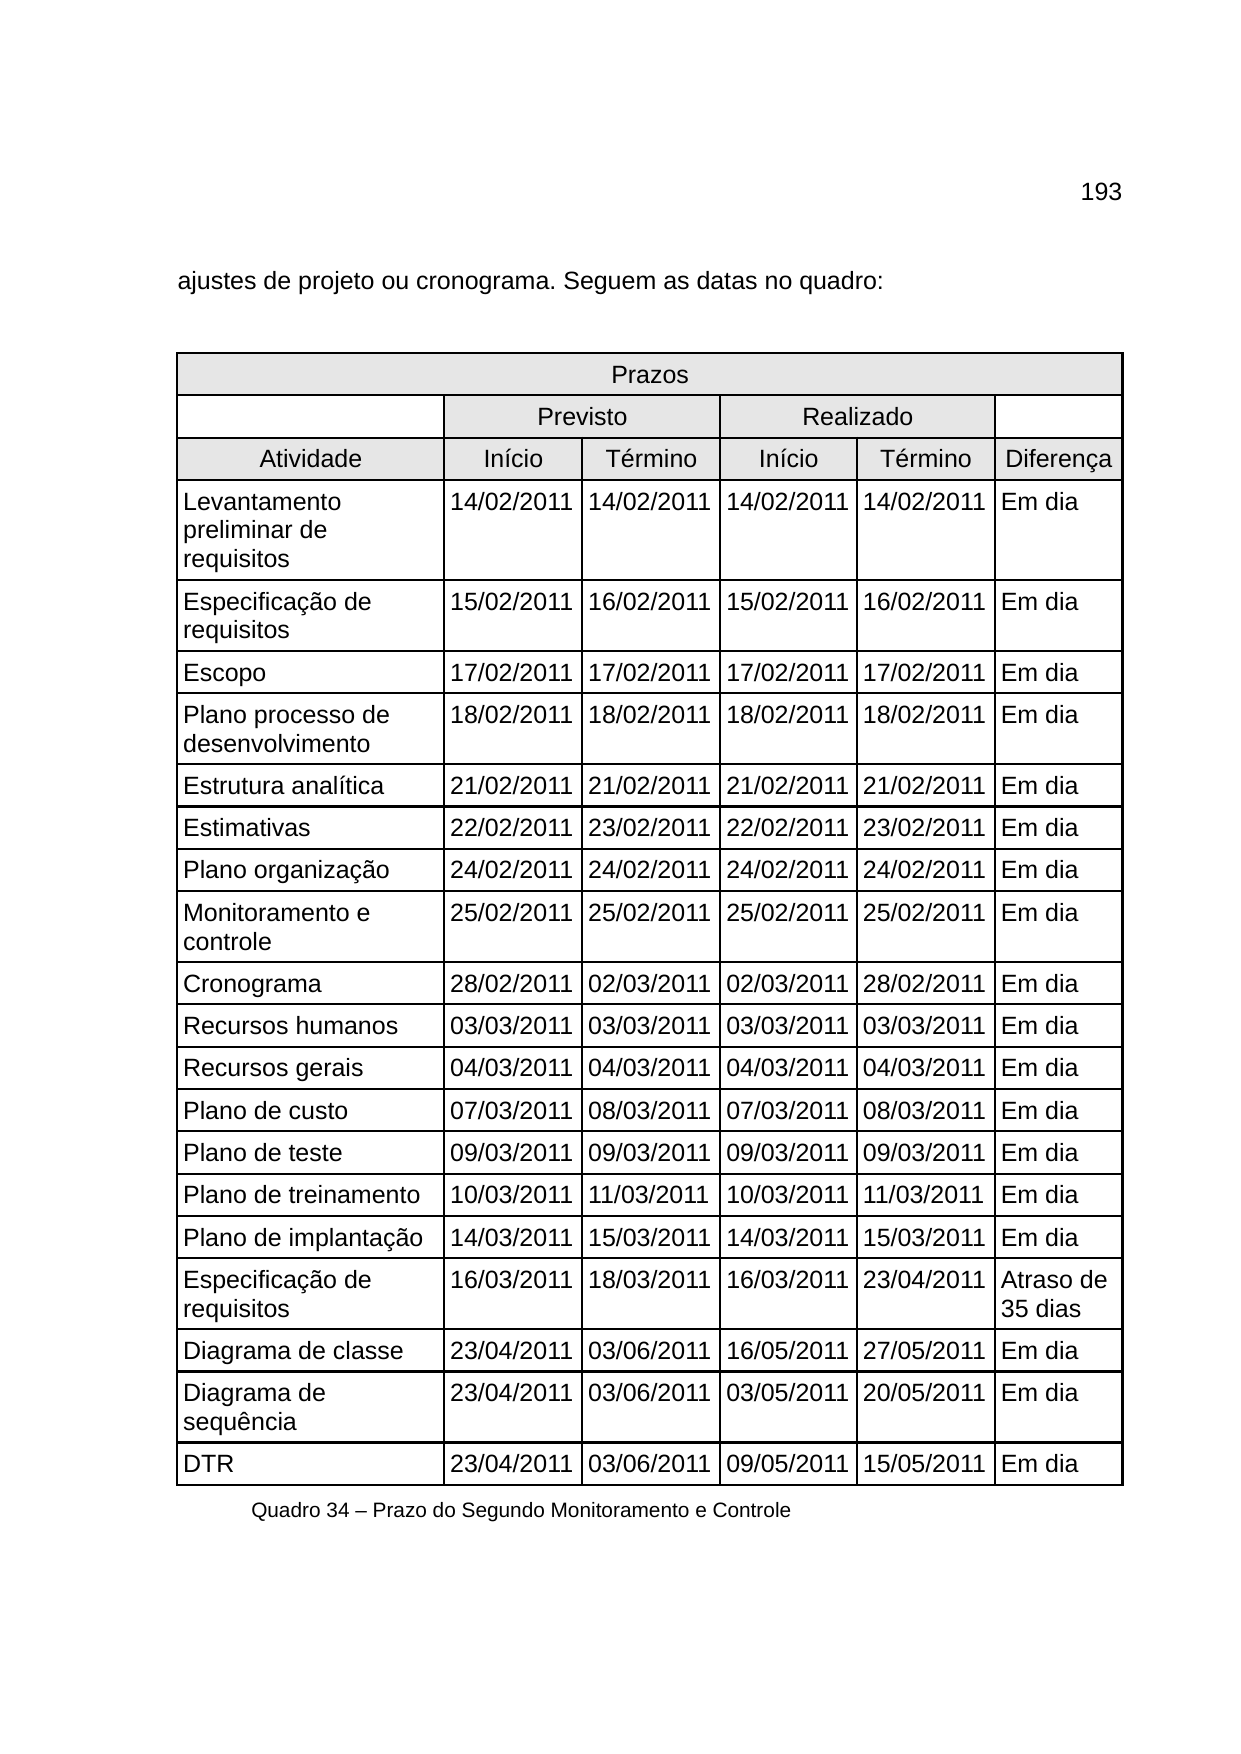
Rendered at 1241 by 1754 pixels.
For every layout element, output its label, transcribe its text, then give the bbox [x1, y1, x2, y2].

table_cell 16/03/2011 [721, 1259, 856, 1328]
table_cell 22/02/2011 [445, 808, 581, 848]
table_cell Realizado [721, 396, 994, 437]
table_cell Em dia [996, 808, 1121, 848]
table_cell 04/03/2011 [721, 1048, 856, 1088]
table_cell 14/03/2011 [721, 1217, 856, 1257]
table_cell 03/03/2011 [721, 1005, 856, 1046]
table_cell Em dia [996, 1444, 1121, 1484]
table_cell 10/03/2011 [445, 1175, 581, 1215]
table_cell 07/03/2011 [721, 1090, 856, 1130]
table_cell 15/05/2011 [858, 1444, 994, 1484]
table_cell 02/03/2011 [583, 963, 719, 1003]
table_cell 10/03/2011 [721, 1175, 856, 1215]
table_cell Em dia [996, 892, 1121, 961]
table_cell 03/06/2011 [583, 1330, 719, 1370]
table_cell Plano de custo [178, 1090, 443, 1130]
table_cell 09/03/2011 [445, 1132, 581, 1172]
table_cell 02/03/2011 [721, 963, 856, 1003]
table_cell 17/02/2011 [445, 652, 581, 692]
table_cell Cronograma [178, 963, 443, 1003]
table_cell 24/02/2011 [583, 850, 719, 890]
table_cell Plano de teste [178, 1132, 443, 1172]
table_cell 09/05/2011 [721, 1444, 856, 1484]
table_cell DTR [178, 1444, 443, 1484]
table_cell Em dia [996, 765, 1121, 805]
table_cell Atividade [178, 439, 443, 479]
table_cell Monitoramento e controle [178, 892, 443, 961]
table_cell 21/02/2011 [583, 765, 719, 805]
table_cell 25/02/2011 [721, 892, 856, 961]
table_cell Início [721, 439, 856, 479]
table_cell 18/03/2011 [583, 1259, 719, 1328]
table_cell 14/02/2011 [858, 481, 994, 579]
table_cell 23/04/2011 [445, 1373, 581, 1441]
table_cell 17/02/2011 [721, 652, 856, 692]
table_cell 24/02/2011 [445, 850, 581, 890]
table_cell 03/06/2011 [583, 1373, 719, 1441]
table_cell Diferença [996, 439, 1121, 479]
table_cell Plano organização [178, 850, 443, 890]
table_cell Em dia [996, 481, 1121, 579]
table_cell Recursos humanos [178, 1005, 443, 1046]
table_cell Recursos gerais [178, 1048, 443, 1088]
text ajustes de projeto ou cronograma. Seguem as datas no quadro: [177, 266, 1122, 294]
table_cell Em dia [996, 694, 1121, 763]
table_cell 20/05/2011 [858, 1373, 994, 1441]
table_cell 16/02/2011 [583, 581, 719, 650]
table_cell 04/03/2011 [445, 1048, 581, 1088]
table_cell Diagrama de sequência [178, 1373, 443, 1441]
table_cell Em dia [996, 652, 1121, 692]
table_cell 23/04/2011 [445, 1444, 581, 1484]
table_cell 16/05/2011 [721, 1330, 856, 1370]
table_cell 15/02/2011 [445, 581, 581, 650]
table_cell Em dia [996, 850, 1121, 890]
table_cell Em dia [996, 1373, 1121, 1441]
table_cell Estimativas [178, 808, 443, 848]
table_cell 03/03/2011 [858, 1005, 994, 1046]
table_cell Previsto [445, 396, 719, 437]
table_cell 25/02/2011 [858, 892, 994, 961]
table_cell Escopo [178, 652, 443, 692]
table_cell 18/02/2011 [445, 694, 581, 763]
table_cell 23/04/2011 [858, 1259, 994, 1328]
table_cell 08/03/2011 [583, 1090, 719, 1130]
table_cell Plano processo de desenvolvimento [178, 694, 443, 763]
table_cell 17/02/2011 [583, 652, 719, 692]
table_cell 14/02/2011 [445, 481, 581, 579]
table_cell 15/03/2011 [583, 1217, 719, 1257]
table_cell 15/03/2011 [858, 1217, 994, 1257]
table_cell 09/03/2011 [583, 1132, 719, 1172]
table_cell 23/02/2011 [858, 808, 994, 848]
table_cell 03/06/2011 [583, 1444, 719, 1484]
table_cell 04/03/2011 [858, 1048, 994, 1088]
table_cell Em dia [996, 1005, 1121, 1046]
table_cell 16/03/2011 [445, 1259, 581, 1328]
table_cell Levantamento preliminar de requisitos [178, 481, 443, 579]
table_cell 21/02/2011 [445, 765, 581, 805]
table_cell 14/03/2011 [445, 1217, 581, 1257]
table_cell 23/02/2011 [583, 808, 719, 848]
table_cell 11/03/2011 [858, 1175, 994, 1215]
table_cell Atraso de 35 dias [996, 1259, 1121, 1328]
table_cell 18/02/2011 [721, 694, 856, 763]
table_cell 18/02/2011 [583, 694, 719, 763]
table_cell Em dia [996, 581, 1121, 650]
table_header Prazos [178, 354, 1121, 394]
table_cell 07/03/2011 [445, 1090, 581, 1130]
table_cell 03/05/2011 [721, 1373, 856, 1441]
table_cell 09/03/2011 [721, 1132, 856, 1172]
table_cell 28/02/2011 [445, 963, 581, 1003]
table_cell Especificação de requisitos [178, 581, 443, 650]
table_cell Estrutura analítica [178, 765, 443, 805]
table_cell Em dia [996, 963, 1121, 1003]
table_cell Plano de treinamento [178, 1175, 443, 1215]
table_cell 22/02/2011 [721, 808, 856, 848]
table_cell [996, 396, 1121, 437]
table_cell Plano de implantação [178, 1217, 443, 1257]
table_cell Início [445, 439, 581, 479]
table_cell 24/02/2011 [721, 850, 856, 890]
table_cell 08/03/2011 [858, 1090, 994, 1130]
table_cell 17/02/2011 [858, 652, 994, 692]
table_cell 21/02/2011 [721, 765, 856, 805]
table_cell Diagrama de classe [178, 1330, 443, 1370]
table_cell 21/02/2011 [858, 765, 994, 805]
table_cell 25/02/2011 [583, 892, 719, 961]
table_cell 18/02/2011 [858, 694, 994, 763]
text Quadro 34 – Prazo do Segundo Monitoramento e Controle [177, 1498, 1122, 1522]
table_cell 04/03/2011 [583, 1048, 719, 1088]
table_cell 14/02/2011 [721, 481, 856, 579]
table_cell 23/04/2011 [445, 1330, 581, 1370]
table_cell 09/03/2011 [858, 1132, 994, 1172]
table_cell 03/03/2011 [583, 1005, 719, 1046]
table_cell Término [583, 439, 719, 479]
table_cell 14/02/2011 [583, 481, 719, 579]
table_cell 27/05/2011 [858, 1330, 994, 1370]
table_cell Em dia [996, 1090, 1121, 1130]
table_cell Em dia [996, 1217, 1121, 1257]
table_cell 11/03/2011 [583, 1175, 719, 1215]
table_cell 15/02/2011 [721, 581, 856, 650]
table_cell Em dia [996, 1175, 1121, 1215]
table_cell Término [858, 439, 994, 479]
table_cell 25/02/2011 [445, 892, 581, 961]
table_cell 16/02/2011 [858, 581, 994, 650]
table_cell 24/02/2011 [858, 850, 994, 890]
table_cell 28/02/2011 [858, 963, 994, 1003]
table_cell Em dia [996, 1048, 1121, 1088]
table_cell Em dia [996, 1330, 1121, 1370]
table_cell 03/03/2011 [445, 1005, 581, 1046]
table_cell Em dia [996, 1132, 1121, 1172]
table_cell [178, 396, 443, 437]
table_cell Especificação de requisitos [178, 1259, 443, 1328]
